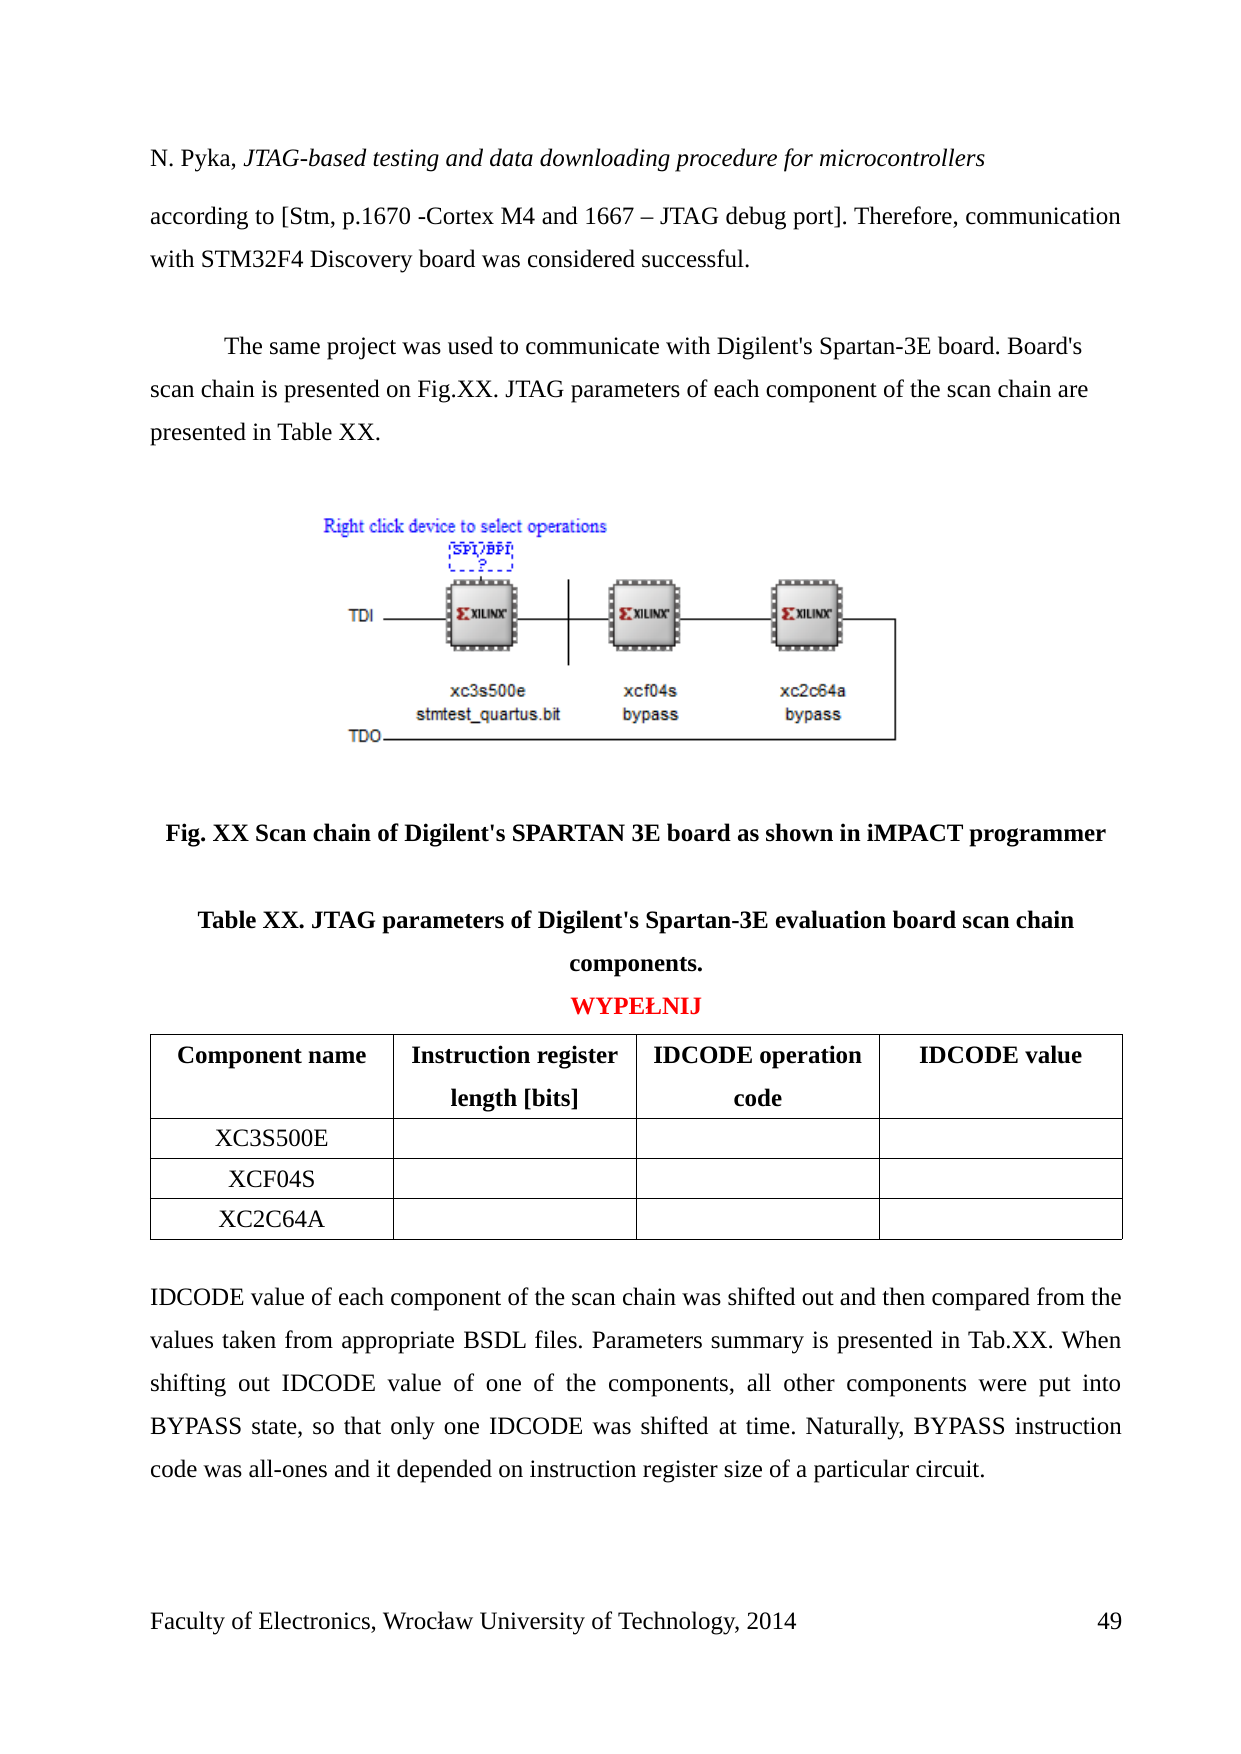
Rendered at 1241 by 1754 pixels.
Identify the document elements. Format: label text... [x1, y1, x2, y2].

text according to [Stm, p.1670 -Cortex M4 and 1667 – JTAG debug port]. Therefore, communication with STM32F4 Discovery board was considered successful. [150, 201, 1122, 273]
table_cell [880, 1199, 1122, 1238]
table_header Instruction register length [bits] [394, 1035, 636, 1118]
text WYPEŁNIJ [150, 991, 1122, 1020]
table_cell [880, 1119, 1122, 1158]
text IDCODE value of each component of the scan chain was shifted out and then compared from the values taken from appropriate BSDL files. Parameters summary is presented in Tab.XX. When shifting out IDCODE value of one of the components, all other components were put into BYPASS state, so that only one IDCODE was shifted at time. Naturally, BYPASS instruction code was all-ones and it depended on instruction register size of a particular circuit. [150, 1282, 1122, 1483]
table_header IDCODE value [880, 1035, 1122, 1118]
table_cell [394, 1199, 636, 1238]
table_cell [394, 1159, 636, 1198]
table_cell [394, 1119, 636, 1158]
table_header IDCODE operation code [637, 1035, 879, 1118]
table_header Component name [151, 1035, 393, 1118]
text The same project was used to communicate with Digilent's Spartan-3E board. Board's scan chain is presented on Fig.XX. JTAG parameters of each component of the scan chain are presented in Table XX. [150, 331, 1122, 446]
table_cell [637, 1199, 879, 1238]
table_cell [880, 1159, 1122, 1198]
picture [321, 503, 951, 761]
table_cell XC2C64A [151, 1199, 393, 1238]
text Fig. XX Scan chain of Digilent's SPARTAN 3E board as shown in iMPACT programmer [150, 818, 1122, 847]
table_cell XCF04S [151, 1159, 393, 1198]
text Table XX. JTAG parameters of Digilent's Spartan-3E evaluation board scan chain components. [150, 905, 1122, 977]
table_cell [637, 1159, 879, 1198]
table_cell XC3S500E [151, 1119, 393, 1158]
table_cell [637, 1119, 879, 1158]
